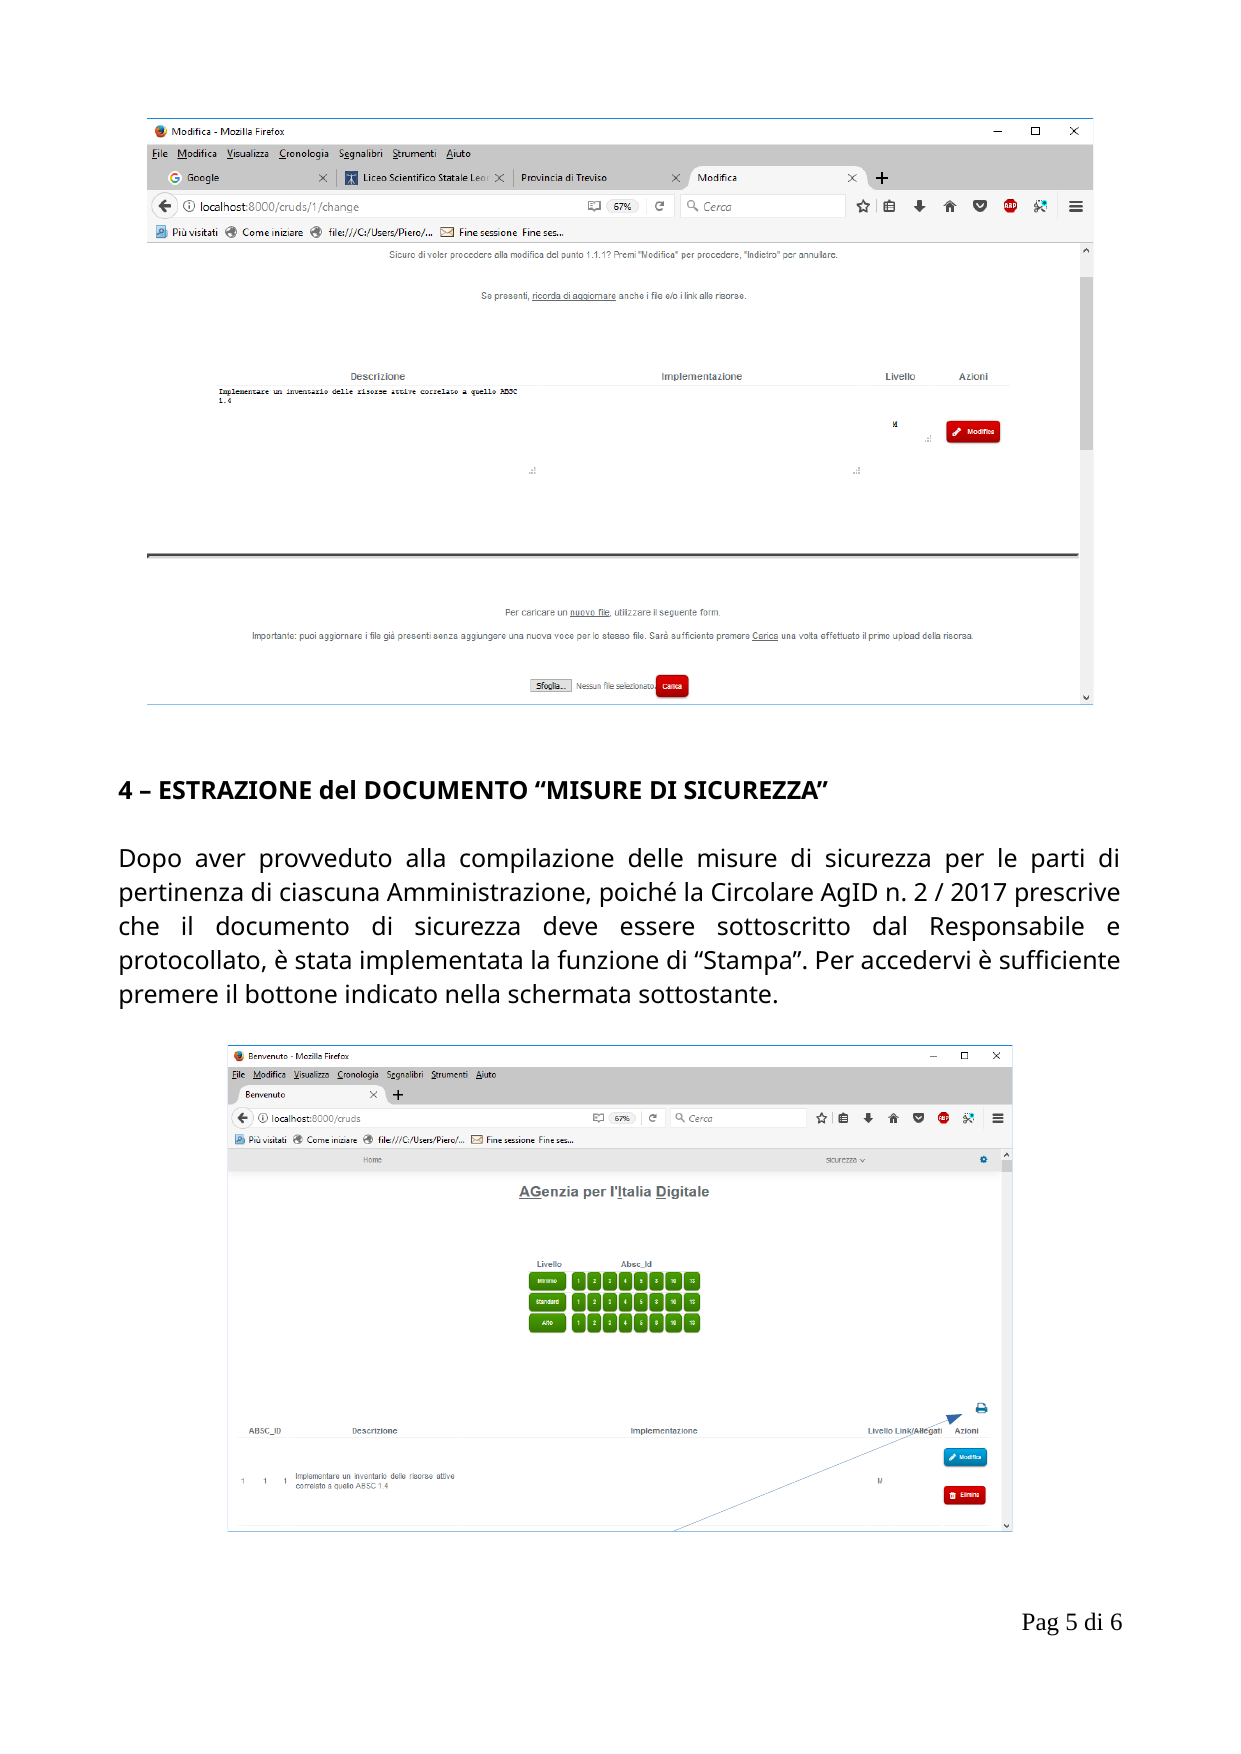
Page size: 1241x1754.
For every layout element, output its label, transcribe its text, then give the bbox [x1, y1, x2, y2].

text Dopo aver provveduto alla compilazione delle misure di sicurezza per le parti di pertinenza di ciascuna Amministrazione, poiché la Circolare AgID n. 2 / 2017 prescrive che il documento di sicurezza deve essere sottoscritto dal Responsabile e protocollato, è stata implementata la funzione di “Stampa”. Per accedervi è sufficiente premere il bottone indicato nella schermata sottostante. [118, 841, 1122, 1011]
picture [227, 1045, 1013, 1532]
text 4 – ESTRAZIONE del DOCUMENTO “MISURE DI SICUREZZA” [118, 773, 1122, 807]
picture [147, 118, 1094, 705]
